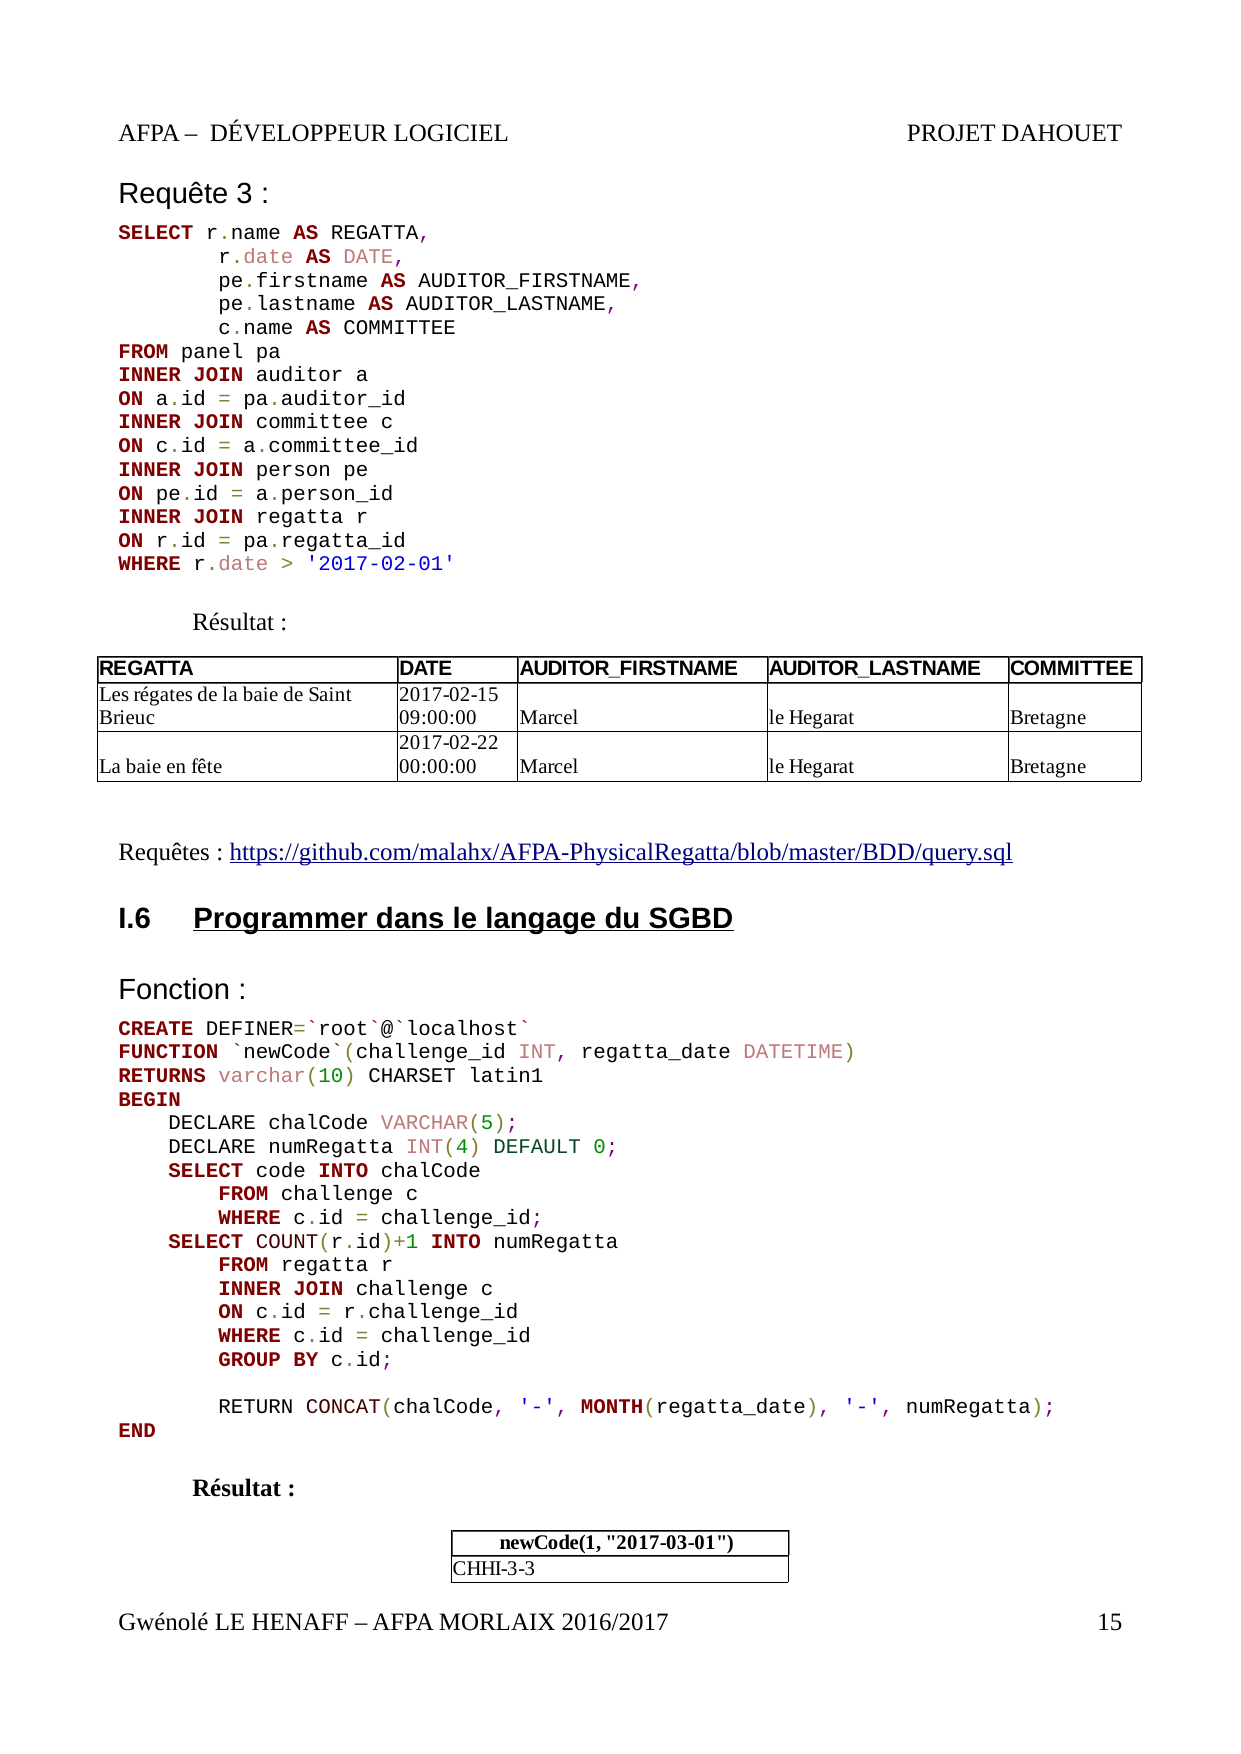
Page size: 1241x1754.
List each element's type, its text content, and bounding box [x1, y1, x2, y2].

text SELECT COUNT(r.id)+1 INTO numRegatta [118, 1231, 1122, 1254]
text FROM regatta r [118, 1254, 1122, 1278]
text FROM challenge c [118, 1183, 1122, 1207]
text WHERE r.date > '2017-02-01' [118, 553, 1122, 577]
text WHERE c.id = challenge_id; [118, 1207, 1122, 1231]
text FUNCTION `newCode`(challenge_id INT, regatta_date DATETIME) [118, 1041, 1122, 1065]
text c.name AS COMMITTEE [118, 317, 1122, 341]
text Résultat : [118, 607, 1122, 635]
text CREATE DEFINER=`root`@`localhost` [118, 1018, 1122, 1041]
text END [118, 1420, 1122, 1443]
text DECLARE chalCode VARCHAR(5); [118, 1112, 1122, 1136]
text ON c.id = a.committee_id [118, 435, 1122, 459]
text INNER JOIN committee c [118, 412, 1122, 435]
subtitle Fonction : [118, 972, 1122, 1005]
subtitle Programmer dans le langage du SGBD [118, 901, 1122, 934]
text INNER JOIN person pe [118, 459, 1122, 482]
text ON c.id = r.challenge_id [118, 1302, 1122, 1325]
text SELECT code INTO chalCode [118, 1160, 1122, 1183]
text Requêtes : https://github.com/malahx/AFPA-PhysicalRegatta/blob/master/BDD/query.sql [118, 837, 1122, 866]
text FROM panel pa [118, 341, 1122, 364]
text DECLARE numRegatta INT(4) DEFAULT 0; [118, 1136, 1122, 1160]
text INNER JOIN auditor a [118, 364, 1122, 388]
text pe.firstname AS AUDITOR_FIRSTNAME, [118, 270, 1122, 293]
text RETURN CONCAT(chalCode, '-', MONTH(regatta_date), '-', numRegatta); [118, 1396, 1122, 1420]
text ON pe.id = a.person_id [118, 482, 1122, 506]
text r.date AS DATE, [118, 246, 1122, 270]
text GROUP BY c.id; [118, 1349, 1122, 1372]
text ON r.id = pa.regatta_id [118, 530, 1122, 553]
text ON a.id = pa.auditor_id [118, 388, 1122, 412]
text SELECT r.name AS REGATTA, [118, 222, 1122, 246]
text WHERE c.id = challenge_id [118, 1325, 1122, 1349]
subtitle Requête 3 : [118, 176, 1122, 210]
text Résultat : [118, 1473, 1122, 1502]
text pe.lastname AS AUDITOR_LASTNAME, [118, 293, 1122, 317]
text INNER JOIN challenge c [118, 1278, 1122, 1302]
text RETURNS varchar(10) CHARSET latin1 [118, 1065, 1122, 1089]
text BEGIN [118, 1089, 1122, 1112]
text INNER JOIN regatta r [118, 506, 1122, 530]
